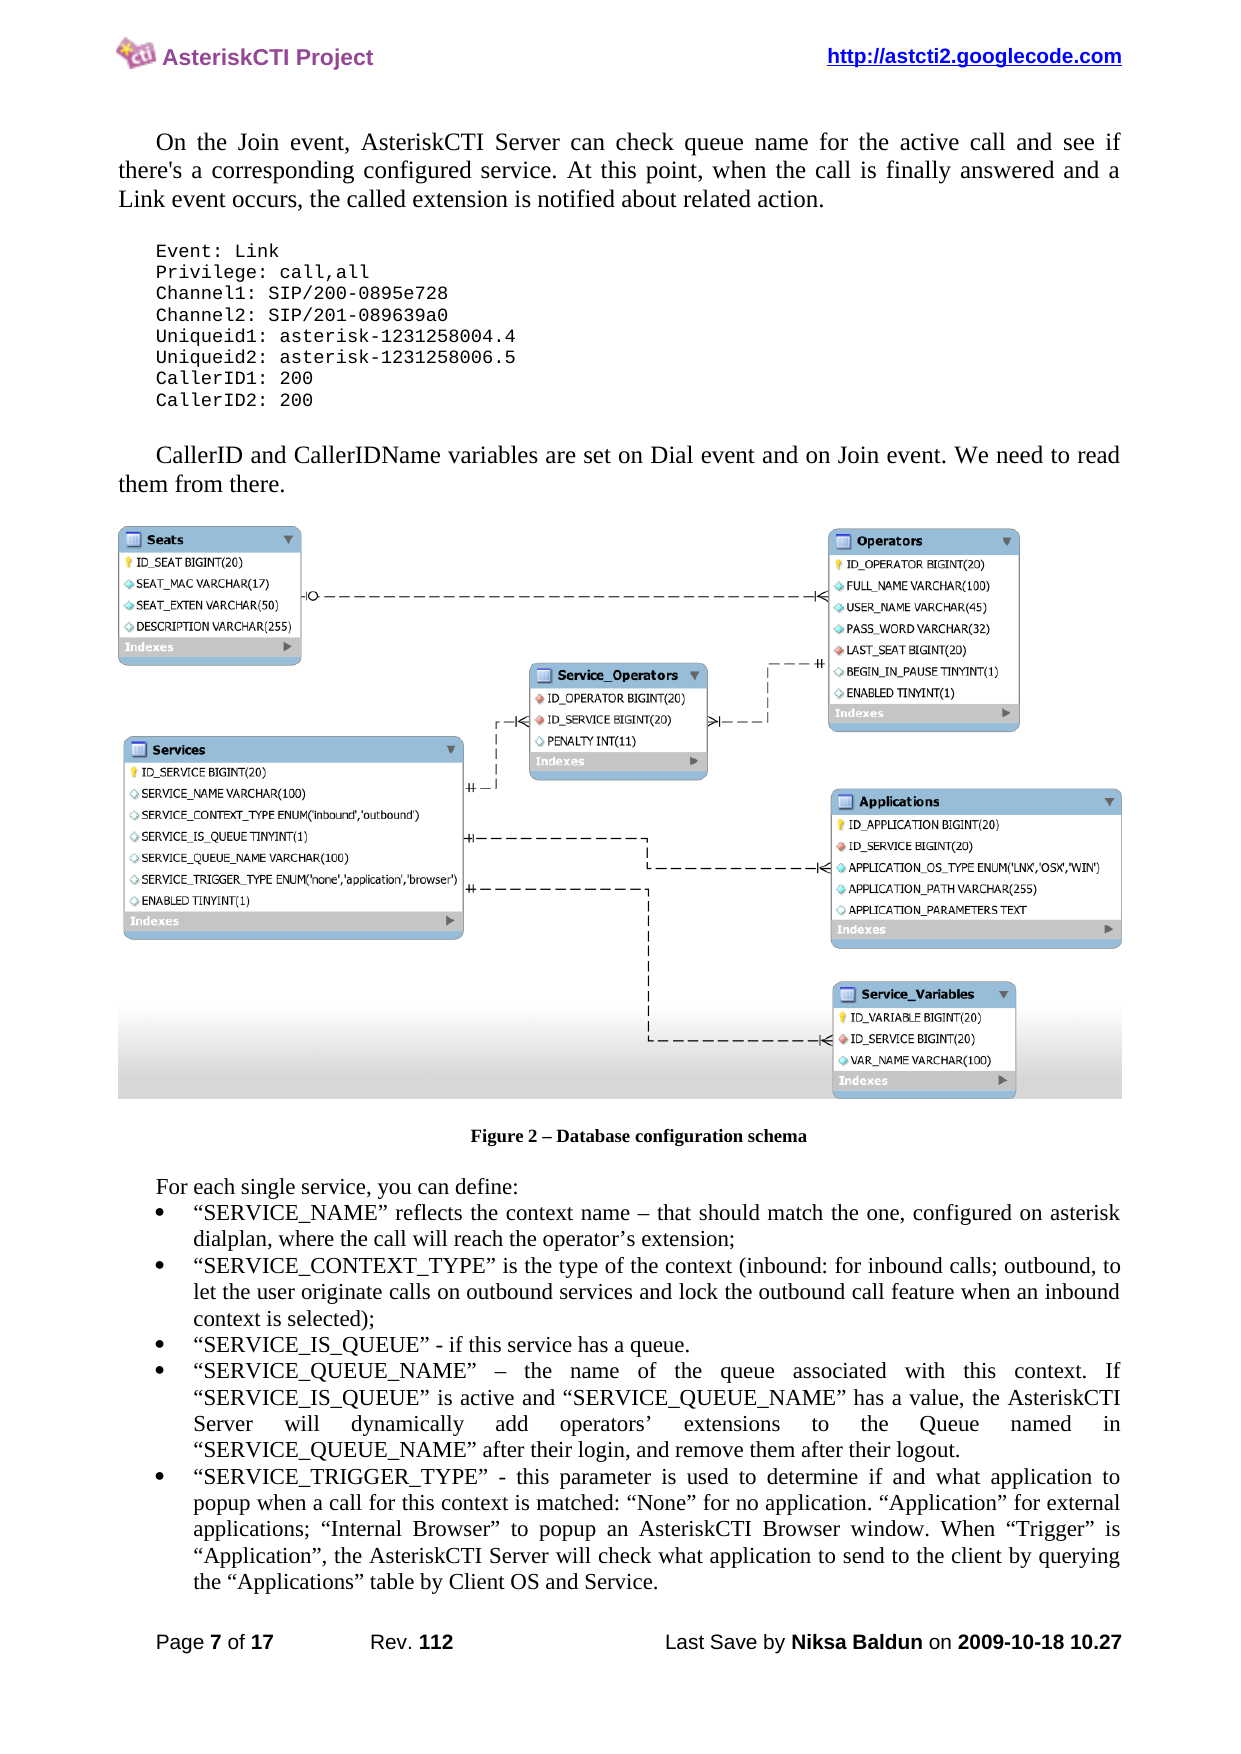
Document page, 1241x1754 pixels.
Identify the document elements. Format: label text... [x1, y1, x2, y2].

text For each single service, you can define: [118, 1173, 1122, 1199]
picture [118, 526, 1122, 1099]
list “SERVICE_TRIGGER_TYPE” - this parameter is used to determine if and what application to popup when a call for this context is matched: “None” for no application. “Application” for external applications; “Internal Browser” to popup an AsteriskCTI Browser window. When “Trigger” is “Application”, the AsteriskCTI Server will check what application to send to the client by querying the “Applications” table by Client OS and Service. [156, 1463, 1122, 1594]
list “SERVICE_IS_QUEUE” - if this service has a queue. [156, 1331, 1122, 1357]
text Figure 2 – Database configuration schema [118, 1125, 1122, 1146]
text Privilege: call,all [118, 263, 1122, 284]
text Channel1: SIP/200-0895e728 [118, 284, 1122, 305]
list “SERVICE_QUEUE_NAME” – the name of the queue associated with this context. If “SERVICE_IS_QUEUE” is active and “SERVICE_QUEUE_NAME” has a value, the AsteriskCTI Server will dynamically add operators’ extensions to the Queue named in “SERVICE_QUEUE_NAME” after their login, and remove them after their logout. [156, 1357, 1122, 1463]
picture [116, 34, 157, 74]
text Uniqueid1: asterisk-1231258004.4 [118, 327, 1122, 348]
text Uniqueid2: asterisk-1231258006.5 [118, 348, 1122, 369]
text On the Join event, AsteriskCTI Server can check queue name for the active call and see if there's a corresponding configured service. At this point, when the call is finally answered and a Link event occurs, the called extension is notified about related action. [118, 127, 1122, 213]
text Channel2: SIP/201-089639a0 [118, 305, 1122, 327]
list “SERVICE_CONTEXT_TYPE” is the type of the context (inbound: for inbound calls; outbound, to let the user originate calls on outbound services and lock the outbound call feature when an inbound context is selected); [156, 1252, 1122, 1331]
text CallerID2: 200 [118, 390, 1122, 412]
list “SERVICE_NAME” reflects the context name – that should match the one, configured on asterisk dialplan, where the call will reach the operator’s extension; [156, 1199, 1122, 1252]
text Event: Link [118, 242, 1122, 263]
text CallerID1: 200 [118, 369, 1122, 390]
text CallerID and CallerIDName variables are set on Dial event and on Join event. We need to read them from there. [118, 440, 1122, 498]
